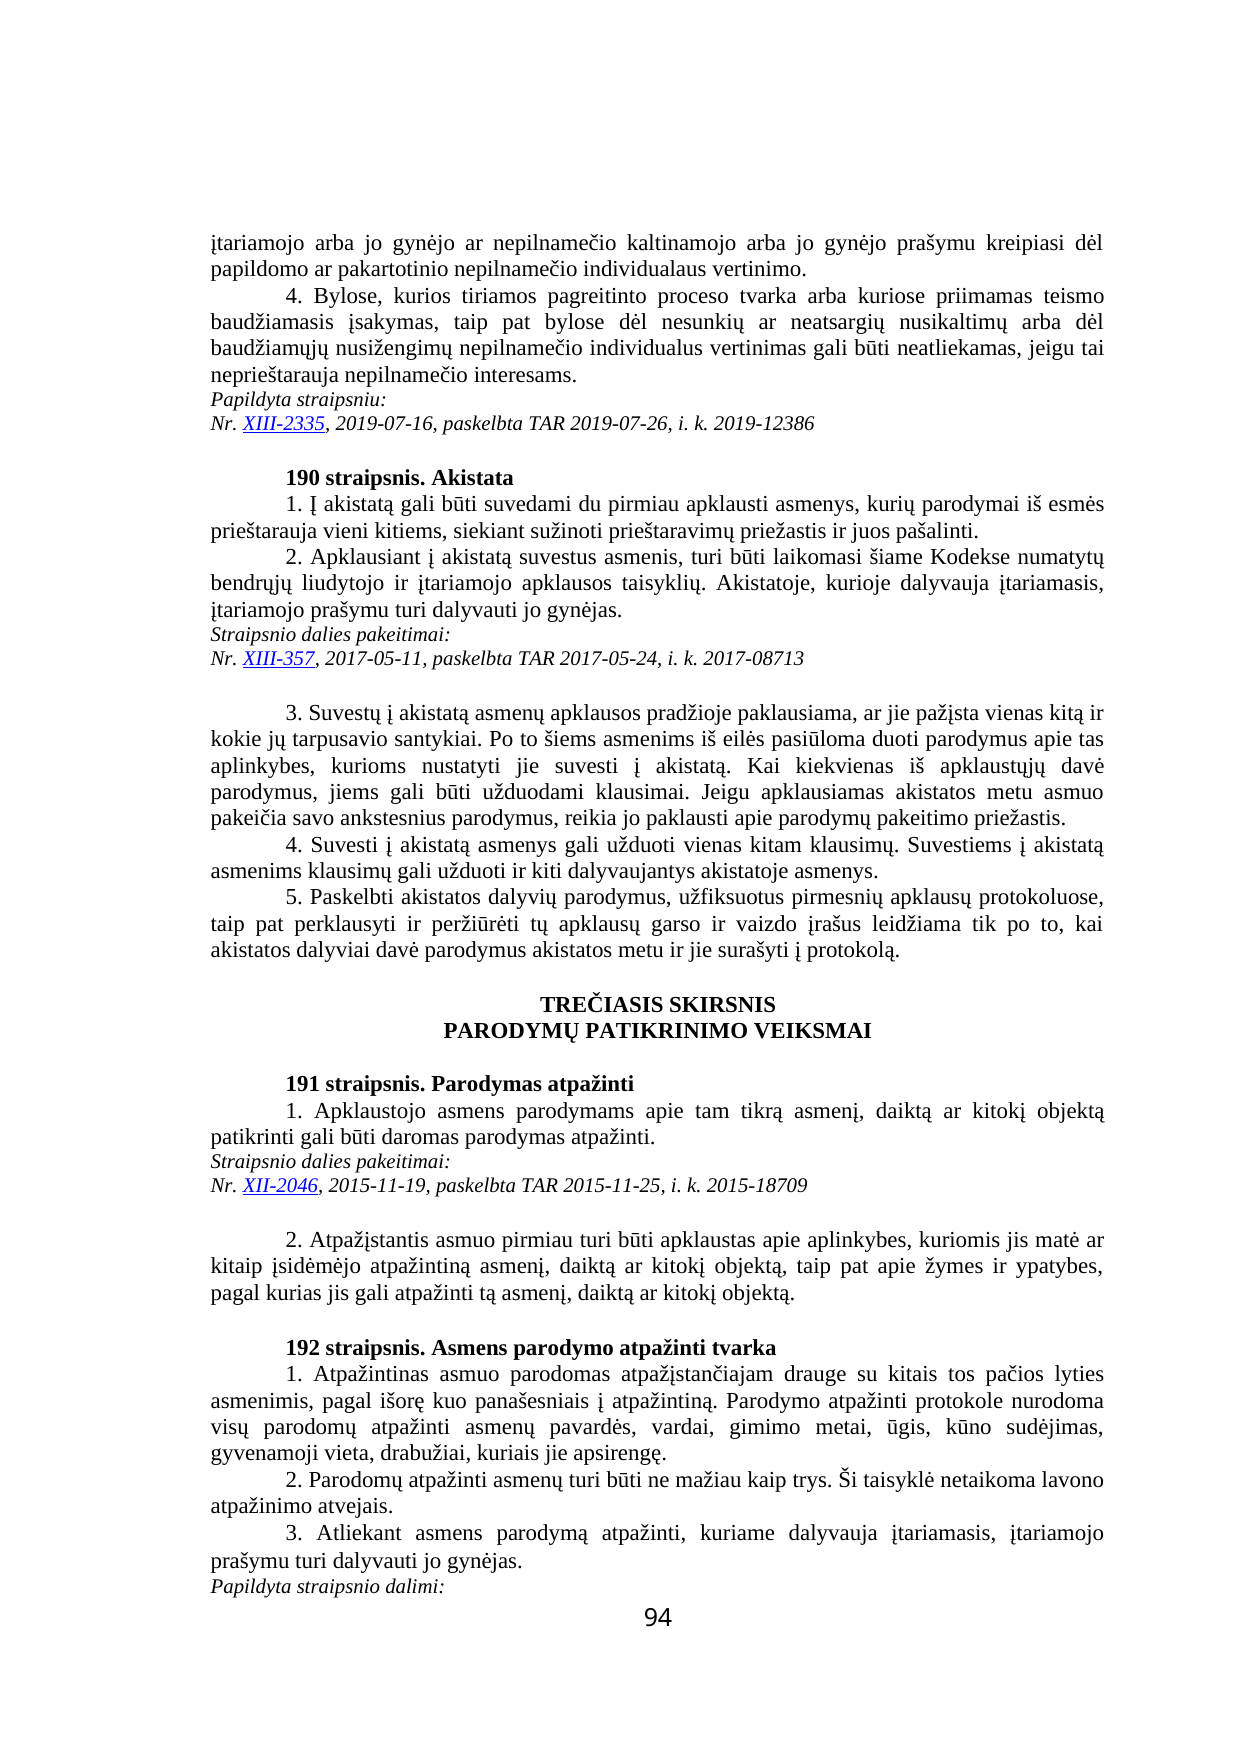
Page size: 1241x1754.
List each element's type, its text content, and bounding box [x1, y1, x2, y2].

text įtariamojo arba jo gynėjo ar nepilnamečio kaltinamojo arba jo gynėjo prašymu kreipiasi dėl papildomo ar pakartotinio nepilnamečio individualaus vertinimo. [210, 229, 1105, 282]
text 3. Atliekant asmens parodymą atpažinti, kuriame dalyvauja įtariamasis, įtariamojo prašymu turi dalyvauti jo gynėjas. [210, 1518, 1105, 1574]
text Parodymų patikrinimo veiksmai [210, 1018, 1105, 1044]
text 2. Apklausiant į akistatą suvestus asmenis, turi būti laikomasi šiame Kodekse numatytų bendrųjų liudytojo ir įtariamojo apklausos taisyklių. Akistatoje, kurioje dalyvauja įtariamasis, įtariamojo prašymu turi dalyvauti jo gynėjas. [210, 543, 1105, 622]
text 1. Apklaustojo asmens parodymams apie tam tikrą asmenį, daiktą ar kitokį objektą patikrinti gali būti daromas parodymas atpažinti. [210, 1097, 1105, 1149]
text 1. Atpažintinas asmuo parodomas atpažįstančiajam drauge su kitais tos pačios lyties asmenimis, pagal išorę kuo panašesniais į atpažintiną. Parodymo atpažinti protokole nurodoma visų parodomų atpažinti asmenų pavardės, vardai, gimimo metai, ūgis, kūno sudėjimas, gyvenamoji vieta, drabužiai, kuriais jie apsirengę. [210, 1360, 1105, 1466]
text Straipsnio dalies pakeitimai: [210, 622, 1105, 646]
text Papildyta straipsnio dalimi: [210, 1574, 1105, 1598]
text 3. Suvestų į akistatą asmenų apklausos pradžioje paklausiama, ar jie pažįsta vienas kitą ir kokie jų tarpusavio santykiai. Po to šiems asmenims iš eilės pasiūloma duoti parodymus apie tas aplinkybes, kurioms nustatyti jie suvesti į akistatą. Kai kiekvienas iš apklaustųjų davė parodymus, jiems gali būti užduodami klausimai. Jeigu apklausiamas akistatos metu asmuo pakeičia savo ankstesnius parodymus, reikia jo paklausti apie parodymų pakeitimo priežastis. [210, 699, 1105, 831]
text 4. Bylose, kurios tiriamos pagreitinto proceso tvarka arba kuriose priimamas teismo baudžiamasis įsakymas, taip pat bylose dėl nesunkių ar neatsargių nusikaltimų arba dėl baudžiamųjų nusižengimų nepilnamečio individualus vertinimas gali būti neatliekamas, jeigu tai neprieštarauja nepilnamečio interesams. [210, 282, 1105, 387]
text Papildyta straipsniu: [210, 387, 1105, 411]
text 192 straipsnis. Asmens parodymo atpažinti tvarka [210, 1334, 1105, 1360]
text 5. Paskelbti akistatos dalyvių parodymus, užfiksuotus pirmesnių apklausų protokoluose, taip pat perklausyti ir peržiūrėti tų apklausų garso ir vaizdo įrašus leidžiama tik po to, kai akistatos dalyviai davė parodymus akistatos metu ir jie surašyti į protokolą. [210, 883, 1105, 962]
text 2. Parodomų atpažinti asmenų turi būti ne mažiau kaip trys. Ši taisyklė netaikoma lavono atpažinimo atvejais. [210, 1466, 1105, 1518]
text Straipsnio dalies pakeitimai: [210, 1149, 1105, 1173]
text 2. Atpažįstantis asmuo pirmiau turi būti apklaustas apie aplinkybes, kuriomis jis matė ar kitaip įsidėmėjo atpažintiną asmenį, daiktą ar kitokį objektą, taip pat apie žymes ir ypatybes, pagal kurias jis gali atpažinti tą asmenį, daiktą ar kitokį objektą. [210, 1226, 1105, 1305]
text TREČIASIS SKIRSNIS [210, 991, 1105, 1018]
text Nr. XII-2046, 2015-11-19, paskelbta TAR 2015-11-25, i. k. 2015-18709 [210, 1173, 1105, 1197]
text 190 straipsnis. Akistata [210, 464, 1105, 490]
text 191 straipsnis. Parodymas atpažinti [210, 1070, 1105, 1097]
text Nr. XIII-2335, 2019-07-16, paskelbta TAR 2019-07-26, i. k. 2019-12386 [210, 411, 1105, 435]
text 1. Į akistatą gali būti suvedami du pirmiau apklausti asmenys, kurių parodymai iš esmės prieštarauja vieni kitiems, siekiant sužinoti prieštaravimų priežastis ir juos pašalinti. [210, 490, 1105, 543]
text Nr. XIII-357, 2017-05-11, paskelbta TAR 2017-05-24, i. k. 2017-08713 [210, 646, 1105, 670]
text 4. Suvesti į akistatą asmenys gali užduoti vienas kitam klausimų. Suvestiems į akistatą asmenims klausimų gali užduoti ir kiti dalyvaujantys akistatoje asmenys. [210, 831, 1105, 883]
